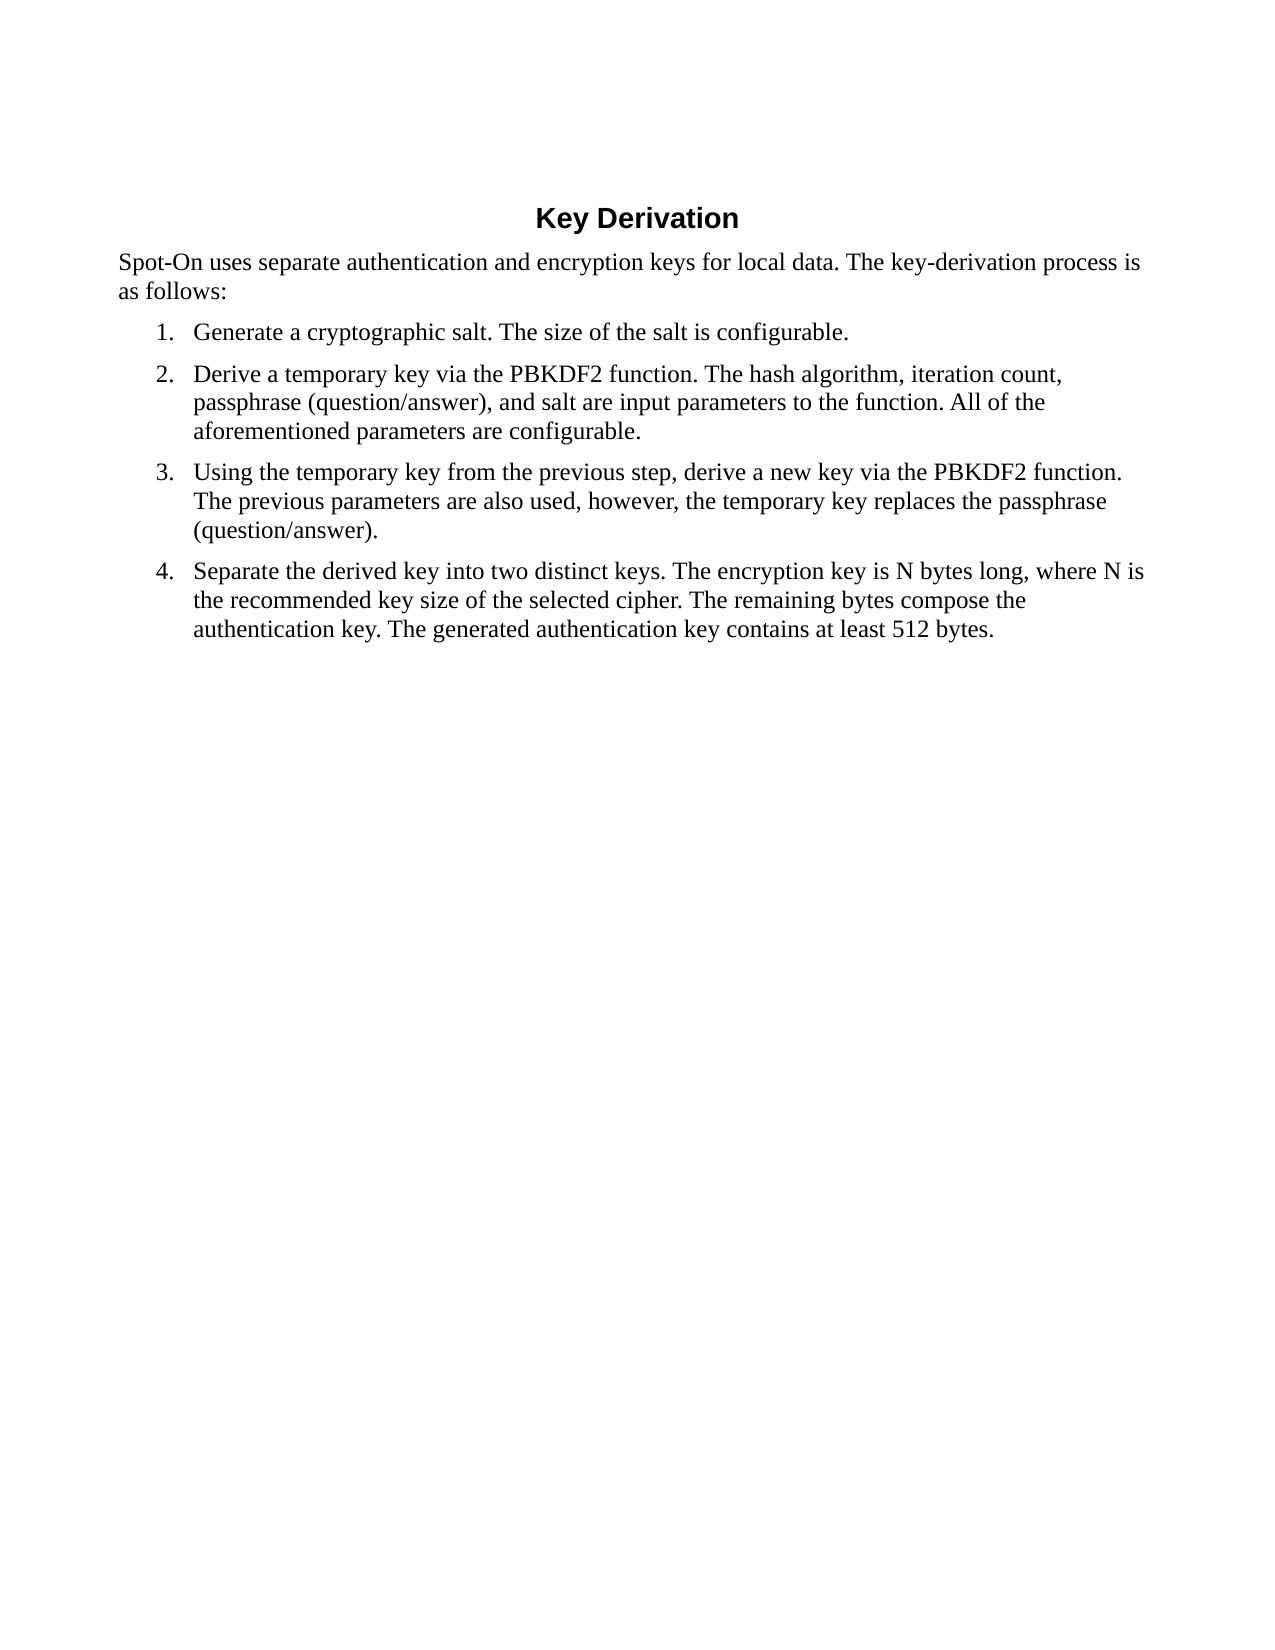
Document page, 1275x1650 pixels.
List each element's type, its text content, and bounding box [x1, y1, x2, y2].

subtitle Key Derivation [118, 201, 1157, 235]
list Using the temporary key from the previous step, derive a new key via the PBKDF2 function. The previous parameters are also used, however, the temporary key replaces the passphrase (question/answer). [156, 457, 1157, 544]
list Derive a temporary key via the PBKDF2 function. The hash algorithm, iteration count, passphrase (question/answer), and salt are input parameters to the function. All of the aforementioned parameters are configurable. [156, 359, 1157, 445]
text Spot-On uses separate authentication and encryption keys for local data. The key-derivation process is as follows: [118, 247, 1157, 305]
list Separate the derived key into two distinct keys. The encryption key is N bytes long, where N is the recommended key size of the selected cipher. The remaining bytes compose the authentication key. The generated authentication key contains at least 512 bytes. [156, 556, 1157, 642]
list Generate a cryptographic salt. The size of the salt is configurable. [156, 317, 1157, 346]
